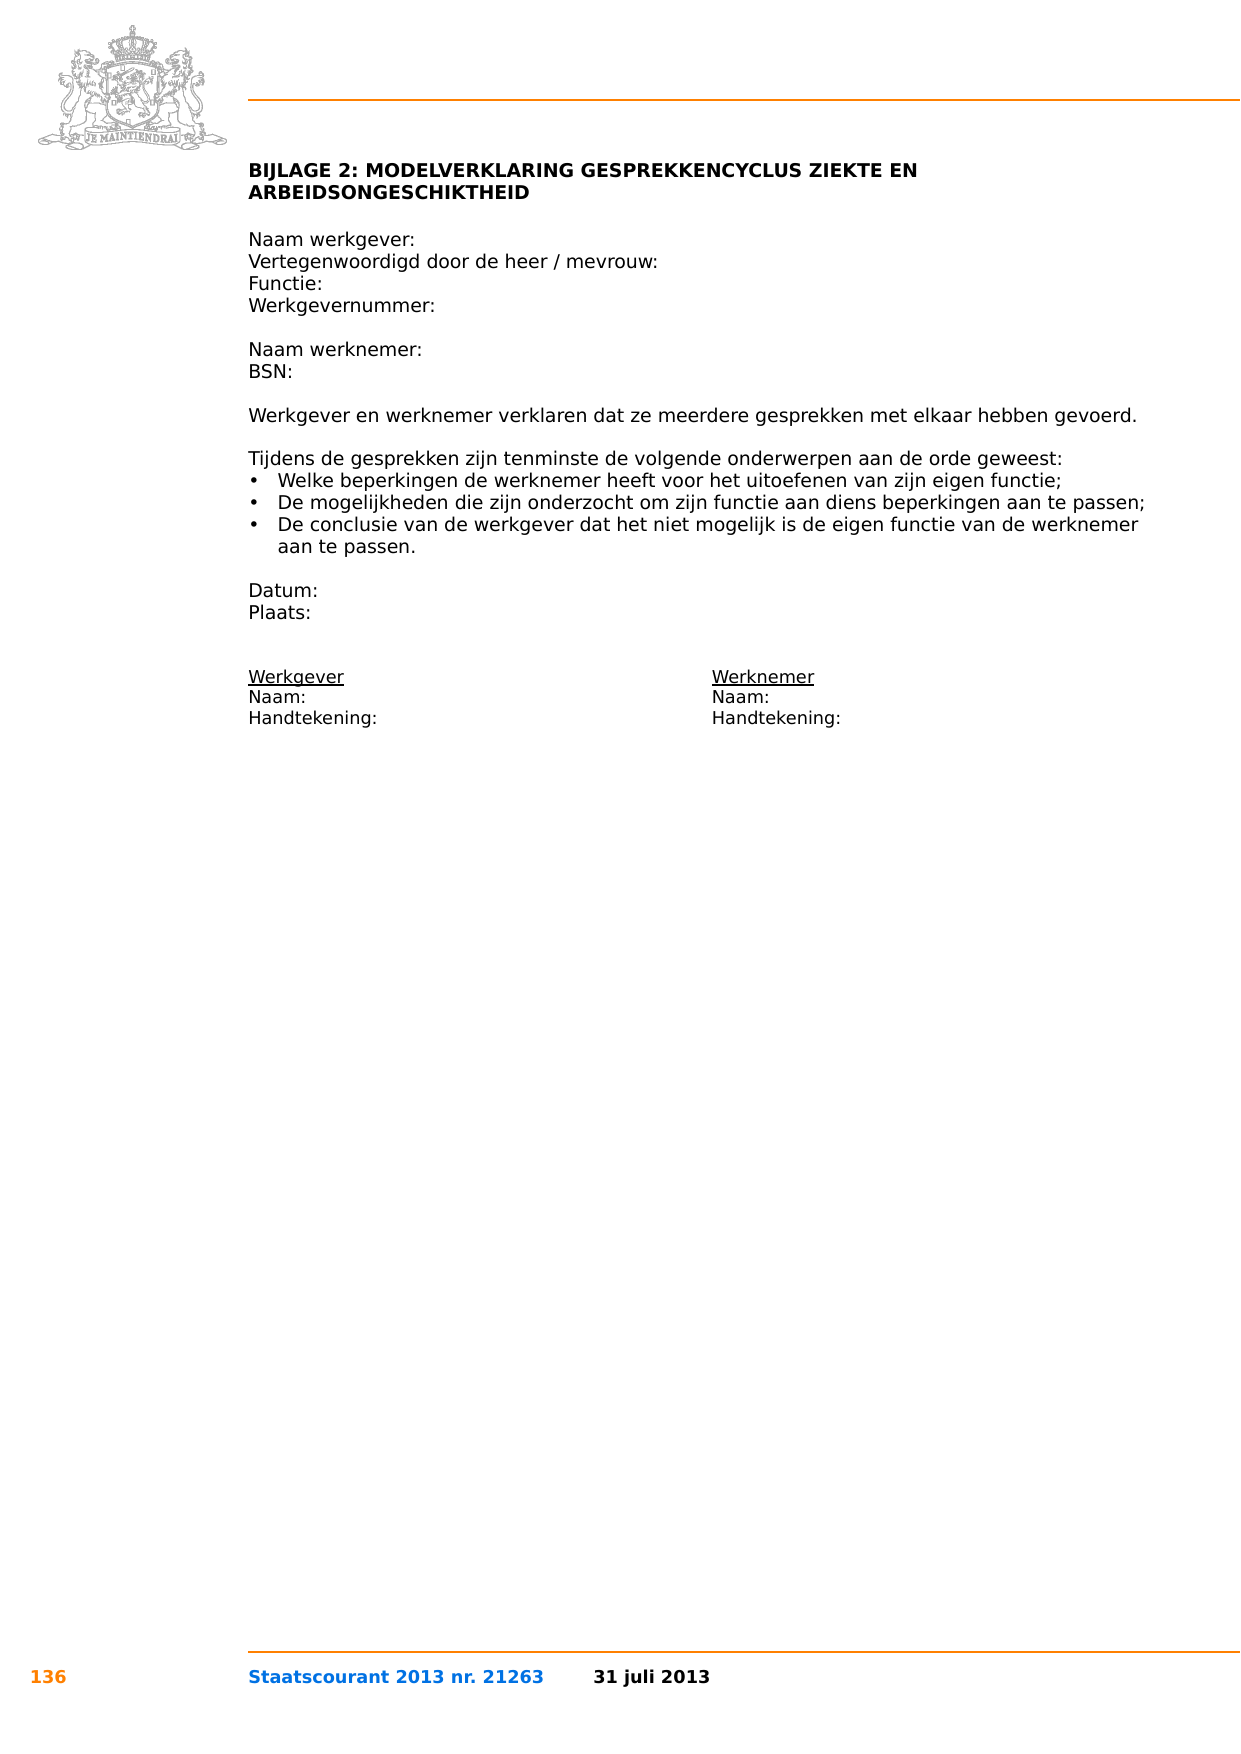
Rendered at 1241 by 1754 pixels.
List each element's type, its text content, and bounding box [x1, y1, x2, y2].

text Datum: [248, 580, 1163, 602]
table_cell Handtekening: [706, 708, 1163, 728]
text Vertegenwoordigd door de heer / mevrouw: [248, 251, 1163, 273]
text Werkgevernummer: [248, 295, 1163, 317]
text Naam werkgever: [248, 229, 1163, 251]
table_cell Naam: [706, 687, 1163, 708]
table_cell Werkgever [248, 667, 706, 687]
text • De mogelijkheden die zijn onderzocht om zijn functie aan diens beperkingen aan te passen; [248, 492, 1163, 514]
text • De conclusie van de werkgever dat het niet mogelijk is de eigen functie van de werknemer aan te passen. [248, 514, 1163, 558]
text Naam werknemer: [248, 339, 1163, 361]
picture [38, 25, 227, 150]
text Tijdens de gesprekken zijn tenminste de volgende onderwerpen aan de orde geweest: [248, 448, 1163, 470]
text BSN: [248, 361, 1163, 383]
table_cell Naam: [248, 687, 706, 708]
table_cell Handtekening: [248, 708, 706, 728]
text Plaats: [248, 602, 1163, 624]
table_header [248, 646, 706, 667]
text • Welke beperkingen de werknemer heeft voor het uitoefenen van zijn eigen functie; [248, 470, 1163, 492]
table_header [706, 646, 1163, 667]
text Werkgever en werknemer verklaren dat ze meerdere gesprekken met elkaar hebben gevoerd. [248, 404, 1163, 426]
text Functie: [248, 273, 1163, 295]
subtitle BIJLAGE 2: MODELVERKLARING GESPREKKENCYCLUS ZIEKTE EN ARBEIDSONGESCHIKTHEID [248, 160, 1163, 204]
table_cell Werknemer [706, 667, 1163, 687]
